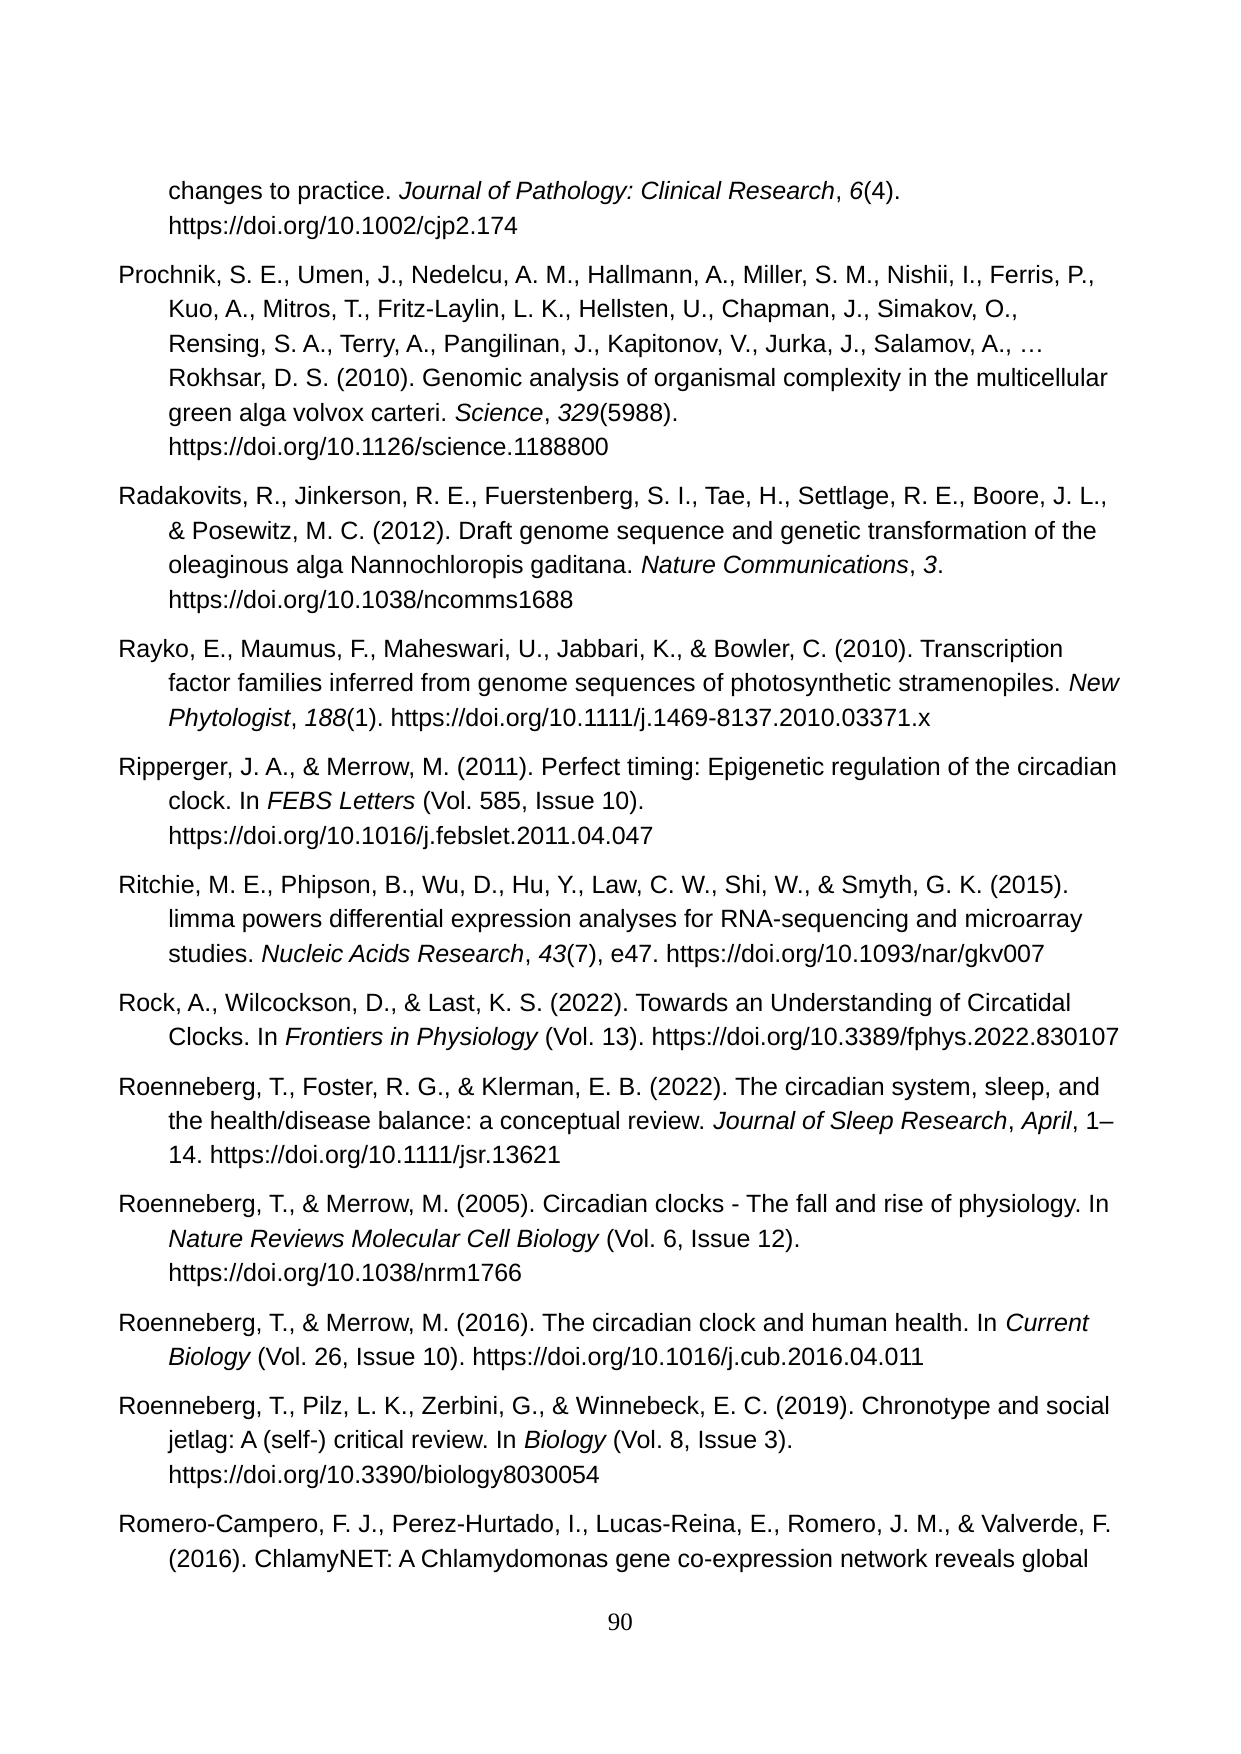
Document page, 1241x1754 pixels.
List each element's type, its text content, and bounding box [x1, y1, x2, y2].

text Radakovits, R., Jinkerson, R. E., Fuerstenberg, S. I., Tae, H., Settlage, R. E., Boore, J. L., & Posewitz, M. C. (2012). Draft genome sequence and genetic transformation of the oleaginous alga Nannochloropis gaditana. Nature Communications, 3. https://doi.org/10.1038/ncomms1688 [118, 481, 1122, 613]
text Prochnik, S. E., Umen, J., Nedelcu, A. M., Hallmann, A., Miller, S. M., Nishii, I., Ferris, P., Kuo, A., Mitros, T., Fritz-Laylin, L. K., Hellsten, U., Chapman, J., Simakov, O., Rensing, S. A., Terry, A., Pangilinan, J., Kapitonov, V., Jurka, J., Salamov, A., … Rokhsar, D. S. (2010). Genomic analysis of organismal complexity in the multicellular green alga volvox carteri. Science, 329(5988). https://doi.org/10.1126/science.1188800 [118, 260, 1122, 461]
text changes to practice. Journal of Pathology: Clinical Research, 6(4). https://doi.org/10.1002/cjp2.174 [118, 176, 1122, 239]
text Rayko, E., Maumus, F., Maheswari, U., Jabbari, K., & Bowler, C. (2010). Transcription factor families inferred from genome sequences of photosynthetic stramenopiles. New Phytologist, 188(1). https://doi.org/10.1111/j.1469-8137.2010.03371.x [118, 634, 1122, 732]
text Roenneberg, T., Pilz, L. K., Zerbini, G., & Winnebeck, E. C. (2019). Chronotype and social jetlag: A (self-) critical review. In Biology (Vol. 8, Issue 3). https://doi.org/10.3390/biology8030054 [118, 1391, 1122, 1489]
text Ripperger, J. A., & Merrow, M. (2011). Perfect timing: Epigenetic regulation of the circadian clock. In FEBS Letters (Vol. 585, Issue 10). https://doi.org/10.1016/j.febslet.2011.04.047 [118, 752, 1122, 849]
text Romero-Campero, F. J., Perez-Hurtado, I., Lucas-Reina, E., Romero, J. M., & Valverde, F. (2016). ChlamyNET: A Chlamydomonas gene co-expression network reveals global [118, 1509, 1122, 1572]
text Roenneberg, T., Foster, R. G., & Klerman, E. B. (2022). The circadian system, sleep, and the health/disease balance: a conceptual review. Journal of Sleep Research, April, 1–14. https://doi.org/10.1111/jsr.13621 [118, 1071, 1122, 1169]
text Roenneberg, T., & Merrow, M. (2005). Circadian clocks - The fall and rise of physiology. In Nature Reviews Molecular Cell Biology (Vol. 6, Issue 12). https://doi.org/10.1038/nrm1766 [118, 1189, 1122, 1287]
text Rock, A., Wilcockson, D., & Last, K. S. (2022). Towards an Understanding of Circatidal Clocks. In Frontiers in Physiology (Vol. 13). https://doi.org/10.3389/fphys.2022.830107 [118, 988, 1122, 1051]
text Ritchie, M. E., Phipson, B., Wu, D., Hu, Y., Law, C. W., Shi, W., & Smyth, G. K. (2015). limma powers differential expression analyses for RNA-sequencing and microarray studies. Nucleic Acids Research, 43(7), e47. https://doi.org/10.1093/nar/gkv007 [118, 870, 1122, 968]
text Roenneberg, T., & Merrow, M. (2016). The circadian clock and human health. In Current Biology (Vol. 26, Issue 10). https://doi.org/10.1016/j.cub.2016.04.011 [118, 1307, 1122, 1371]
